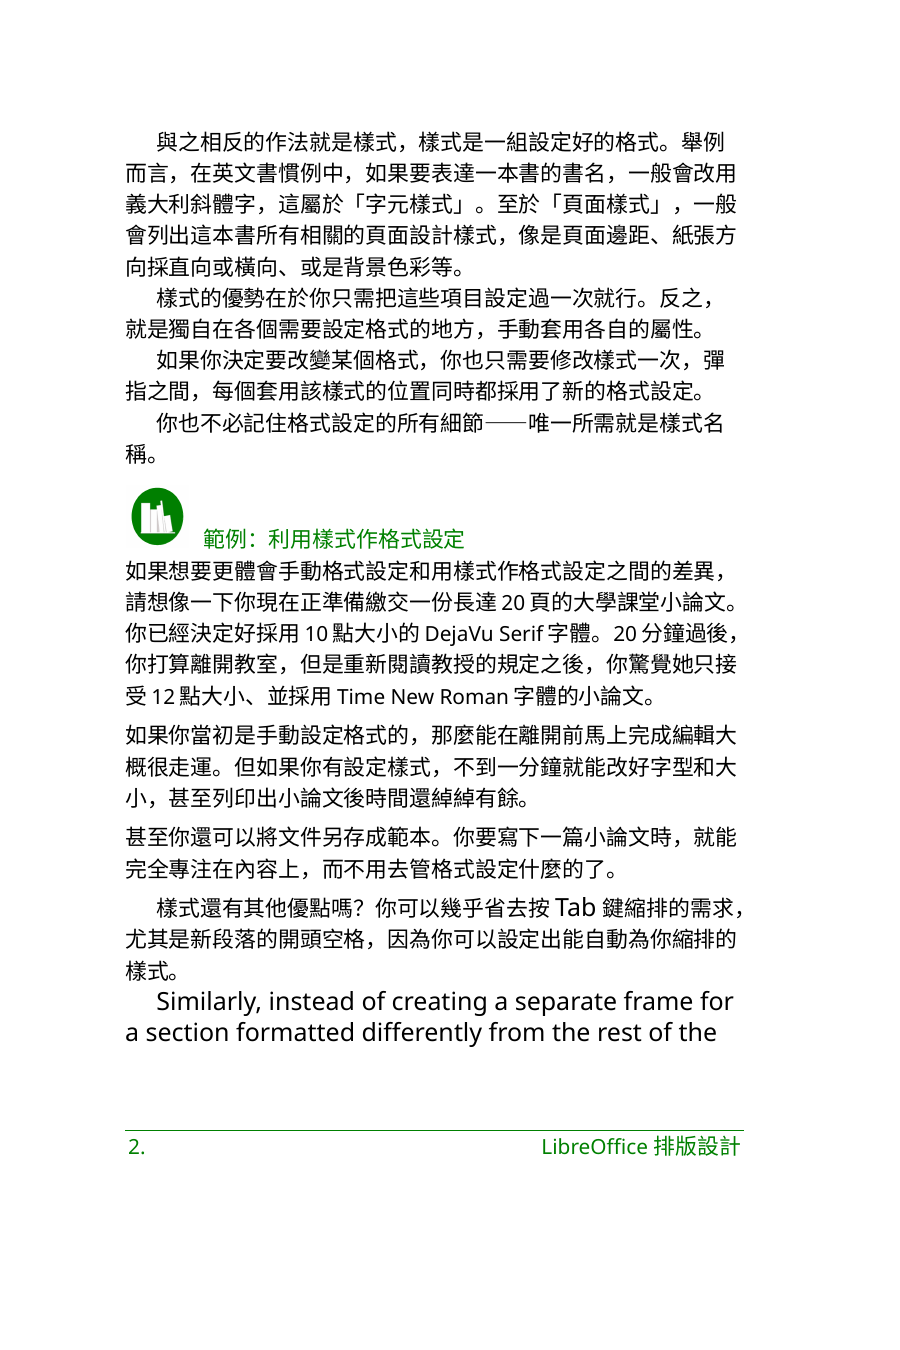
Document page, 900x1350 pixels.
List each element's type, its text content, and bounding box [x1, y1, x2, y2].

text Similarly, instead of creating a separate frame for a section formatted differently from the rest of the [125, 985, 744, 1048]
text 樣式的優勢在於你只需把這些項目設定過一次就行。反之，就是獨自在各個需要設定格式的地方，手動套用各自的屬性。 [125, 281, 744, 344]
text 與之相反的作法就是樣式，樣式是一組設定好的格式。舉例而言，在英文書慣例中，如果要表達一本書的書名，一般會改用義大利斜體字，這屬於「字元樣式」。至於「頁面樣式」，一般會列出這本書所有相關的頁面設計樣式，像是頁面邊距、紙張方向採直向或橫向、或是背景色彩等。 [125, 125, 744, 281]
text 如果你決定要改變某個格式，你也只需要修改樣式一次，彈指之間，每個套用該樣式的位置同時都採用了新的格式設定。 [125, 344, 744, 406]
text 如果想要更體會手動格式設定和用樣式作格式設定之間的差異，請想像一下你現在正準備繳交一份長達20頁的大學課堂小論文。你已經決定好採用10點大小的DejaVu Serif字體。20分鐘過後，你打算離開教室，但是重新閱讀教授的規定之後，你驚覺她只接受12點大小、並採用Time New Roman字體的小論文。 [125, 554, 744, 710]
subtitle 範例：利用樣式作格式設定 [125, 484, 744, 554]
text 如果你當初是手動設定格式的，那麼能在離開前馬上完成編輯大概很走運。但如果你有設定樣式，不到一分鐘就能改好字型和大小，甚至列印出小論文後時間還綽綽有餘。 [125, 719, 744, 812]
text 你也不必記住格式設定的所有細節——唯一所需就是樣式名稱。 [125, 406, 744, 469]
picture [126, 485, 189, 548]
text 甚至你還可以將文件另存成範本。你要寫下一篇小論文時，就能完全專注在內容上，而不用去管格式設定什麼的了。 [125, 821, 744, 883]
text 樣式還有其他優點嗎？你可以幾乎省去按 Tab 鍵縮排的需求，尤其是新段落的開頭空格，因為你可以設定出能自動為你縮排的樣式。 [125, 892, 744, 985]
